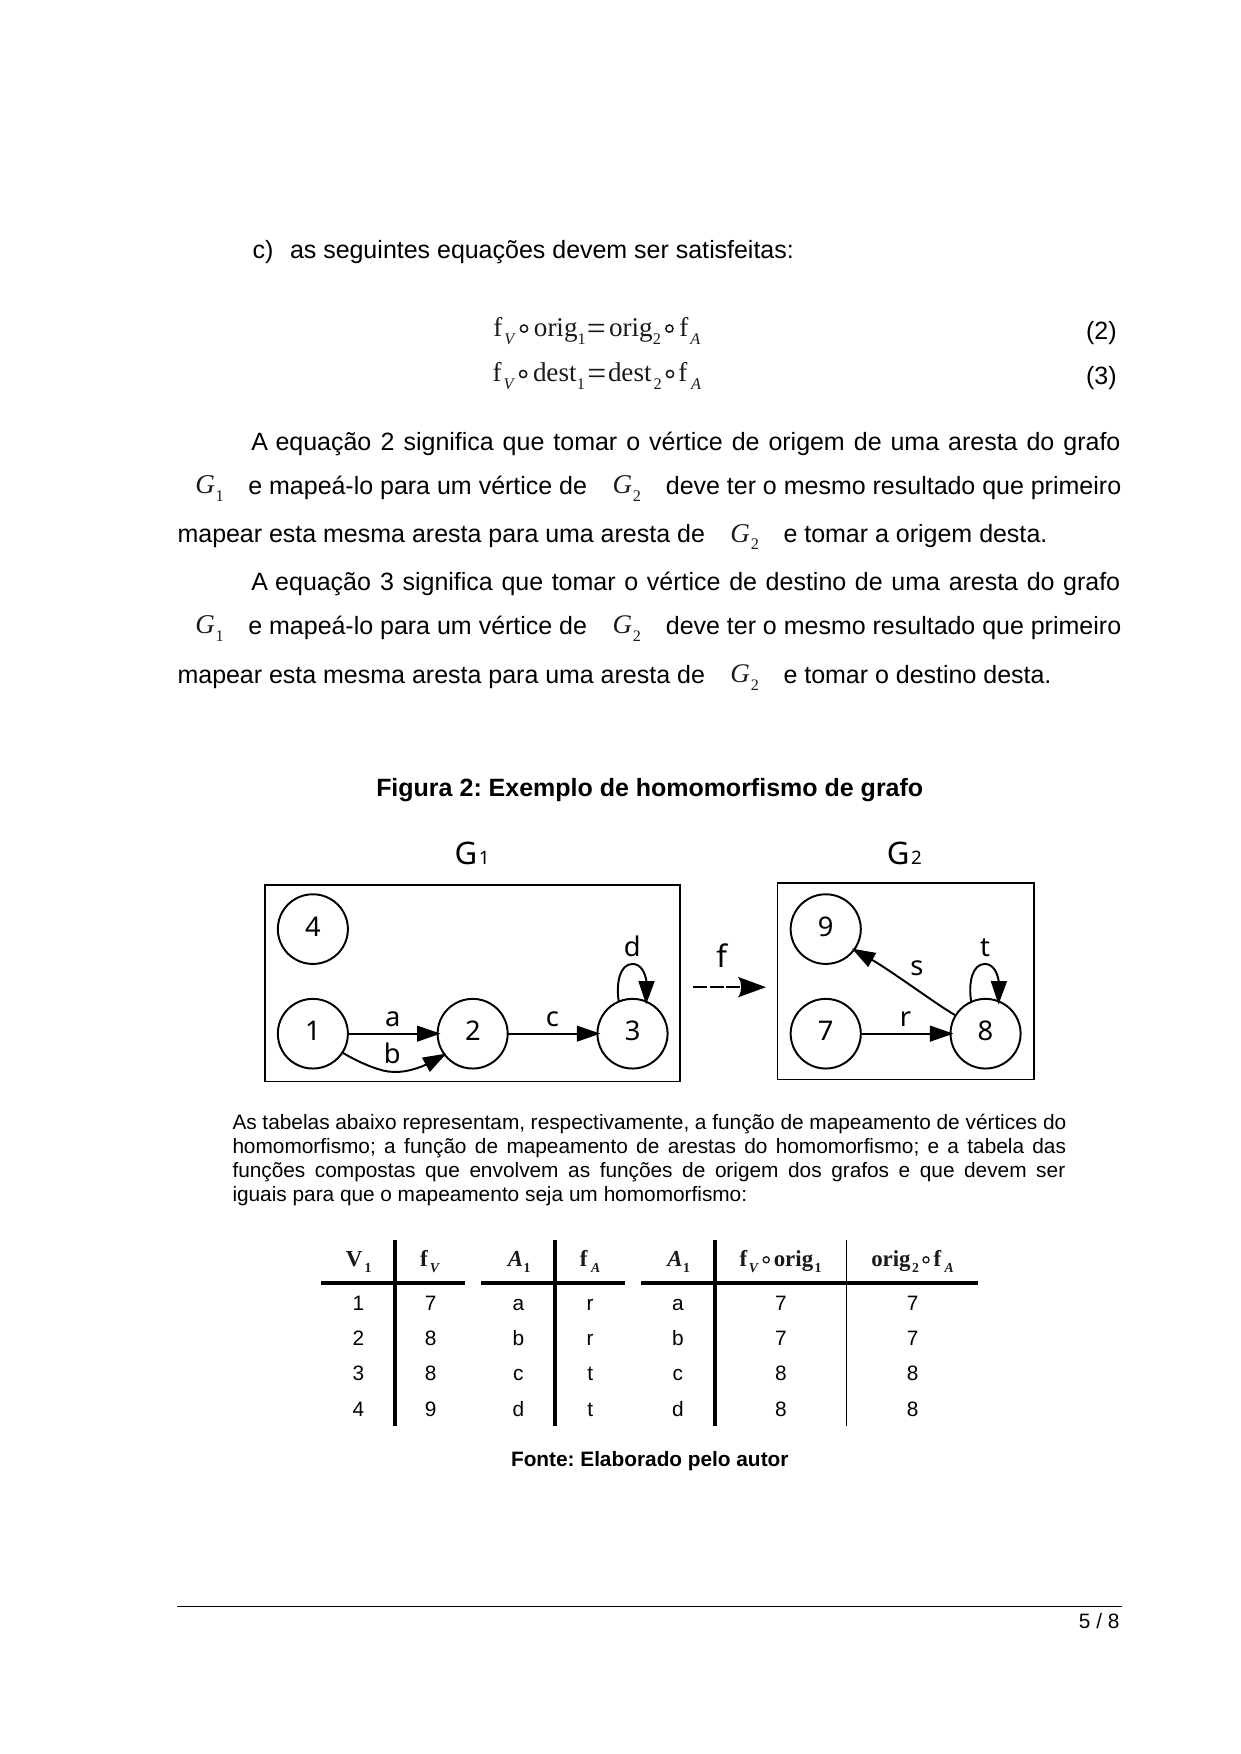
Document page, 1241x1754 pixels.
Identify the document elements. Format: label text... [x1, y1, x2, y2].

table_cell 3 [321, 1356, 393, 1391]
table_header [717, 1240, 846, 1281]
table_cell b [641, 1320, 713, 1356]
table_cell r [557, 1320, 625, 1356]
table_header [397, 1240, 465, 1281]
table_header [557, 1240, 625, 1281]
table_cell c [641, 1356, 713, 1391]
table_header [321, 1240, 393, 1281]
text Figura 2: Exemplo de homomorfismo de grafo [232, 773, 1067, 801]
table_cell 8 [717, 1356, 846, 1391]
table_header [465, 1240, 481, 1281]
table_cell [625, 1281, 641, 1320]
table_cell [465, 1391, 481, 1426]
table_cell 8 [847, 1356, 978, 1391]
table_header [847, 1240, 978, 1281]
table_cell 7 [847, 1285, 978, 1320]
table_cell [625, 1356, 641, 1391]
table_cell d [641, 1391, 713, 1426]
table_header [625, 1240, 641, 1281]
table_cell t [557, 1391, 625, 1426]
text Fonte: Elaborado pelo autor [232, 1447, 1067, 1471]
table_cell 8 [717, 1391, 846, 1426]
text A equação 3 significa que tomar o vértice de destino de uma aresta do grafo e mapeá-lo para um vértice de deve ter o mesmo resultado que primeiro mapear esta mesma aresta para uma aresta de e tomar o destino desta. [177, 567, 1122, 693]
table_cell 2 [321, 1320, 393, 1356]
table_cell [177, 353, 1017, 398]
table_header (2) [1017, 307, 1122, 353]
table_cell 9 [397, 1391, 465, 1426]
table_cell 4 [321, 1391, 393, 1426]
table_cell [465, 1356, 481, 1391]
table_cell 8 [397, 1356, 465, 1391]
table_cell 7 [717, 1285, 846, 1320]
table_cell 8 [397, 1320, 465, 1356]
table_cell [625, 1391, 641, 1426]
table_cell t [557, 1356, 625, 1391]
text A equação 2 significa que tomar o vértice de origem de uma aresta do grafo e mapeá-lo para um vértice de deve ter o mesmo resultado que primeiro mapear esta mesma aresta para uma aresta de e tomar a origem desta. [177, 427, 1122, 553]
text As tabelas abaixo representam, respectivamente, a função de mapeamento de vértices do homomorfismo; a função de mapeamento de arestas do homomorfismo; e a tabela das funções compostas que envolvem as funções de origem dos grafos e que devem ser iguais para que o mapeamento seja um homomorfismo: [232, 824, 1067, 1206]
table_header [641, 1240, 713, 1281]
table_header [177, 307, 1017, 353]
table_cell b [481, 1320, 553, 1356]
table_cell c [481, 1356, 553, 1391]
table_cell [625, 1320, 641, 1356]
table_cell d [481, 1391, 553, 1426]
table_cell (3) [1017, 353, 1122, 398]
table_cell [465, 1320, 481, 1356]
table_cell r [557, 1285, 625, 1320]
table_cell a [641, 1285, 713, 1320]
table_cell 7 [717, 1320, 846, 1356]
table_cell 1 [321, 1285, 393, 1320]
table_header [481, 1240, 553, 1281]
table_cell [465, 1281, 481, 1320]
table_cell a [481, 1285, 553, 1320]
table_cell 7 [397, 1285, 465, 1320]
table_cell 8 [847, 1391, 978, 1426]
table_cell 7 [847, 1320, 978, 1356]
list as seguintes equações devem ser satisfeitas: [252, 235, 1122, 264]
